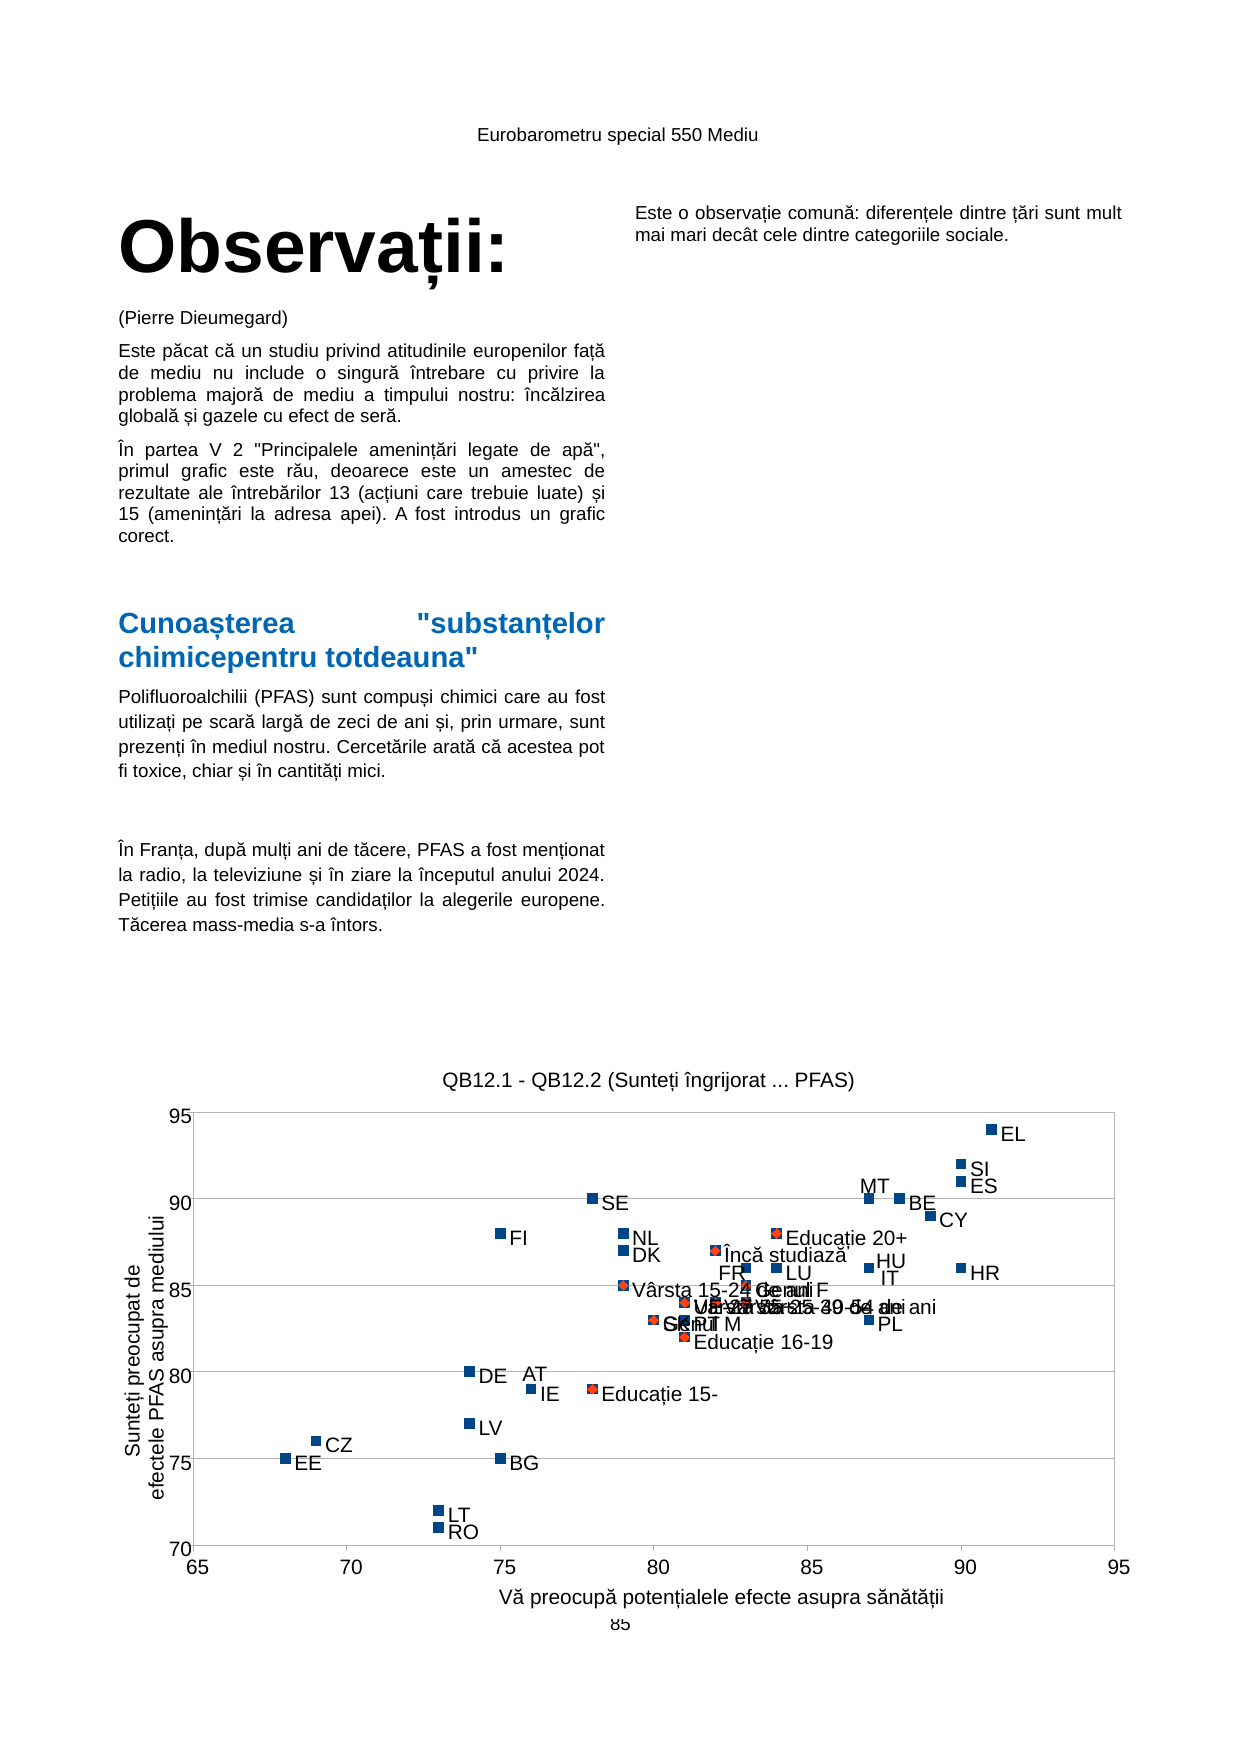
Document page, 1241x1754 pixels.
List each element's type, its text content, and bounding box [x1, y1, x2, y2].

text (Pierre Dieumegard) [118, 307, 605, 328]
text Este o observație comună: diferențele dintre țări sunt mult mai mari decât cele dintre categoriile sociale. [635, 202, 1122, 245]
text Este păcat că un studiu privind atitudinile europenilor față de mediu nu include o singură întrebare cu privire la problema majoră de mediu a timpului nostru: încălzirea globală și gazele cu efect de seră. [118, 340, 605, 426]
text În partea V 2 "Principalele amenințări legate de apă", primul grafic este rău, deoarece este un amestec de rezultate ale întrebărilor 13 (acțiuni care trebuie luate) și 15 (amenințări la adresa apei). A fost introdus un grafic corect. [118, 438, 605, 546]
text Polifluoroalchilii (PFAS) sunt compuși chimici care au fost utilizați pe scară largă de zeci de ani și, prin urmare, sunt prezenți în mediul nostru. Cercetările arată că acestea pot fi toxice, chiar și în cantități mici. [118, 686, 605, 782]
subtitle Cunoașterea "substanțelor chimicepentru totdeauna" [118, 606, 605, 673]
text În Franța, după mulți ani de tăcere, PFAS a fost menționat la radio, la televiziune și în ziare la începutul anului 2024. Petițiile au fost trimise candidaților la alegerile europene. Tăcerea mass-media s-a întors. [118, 839, 605, 935]
subtitle Observații: [118, 202, 605, 288]
